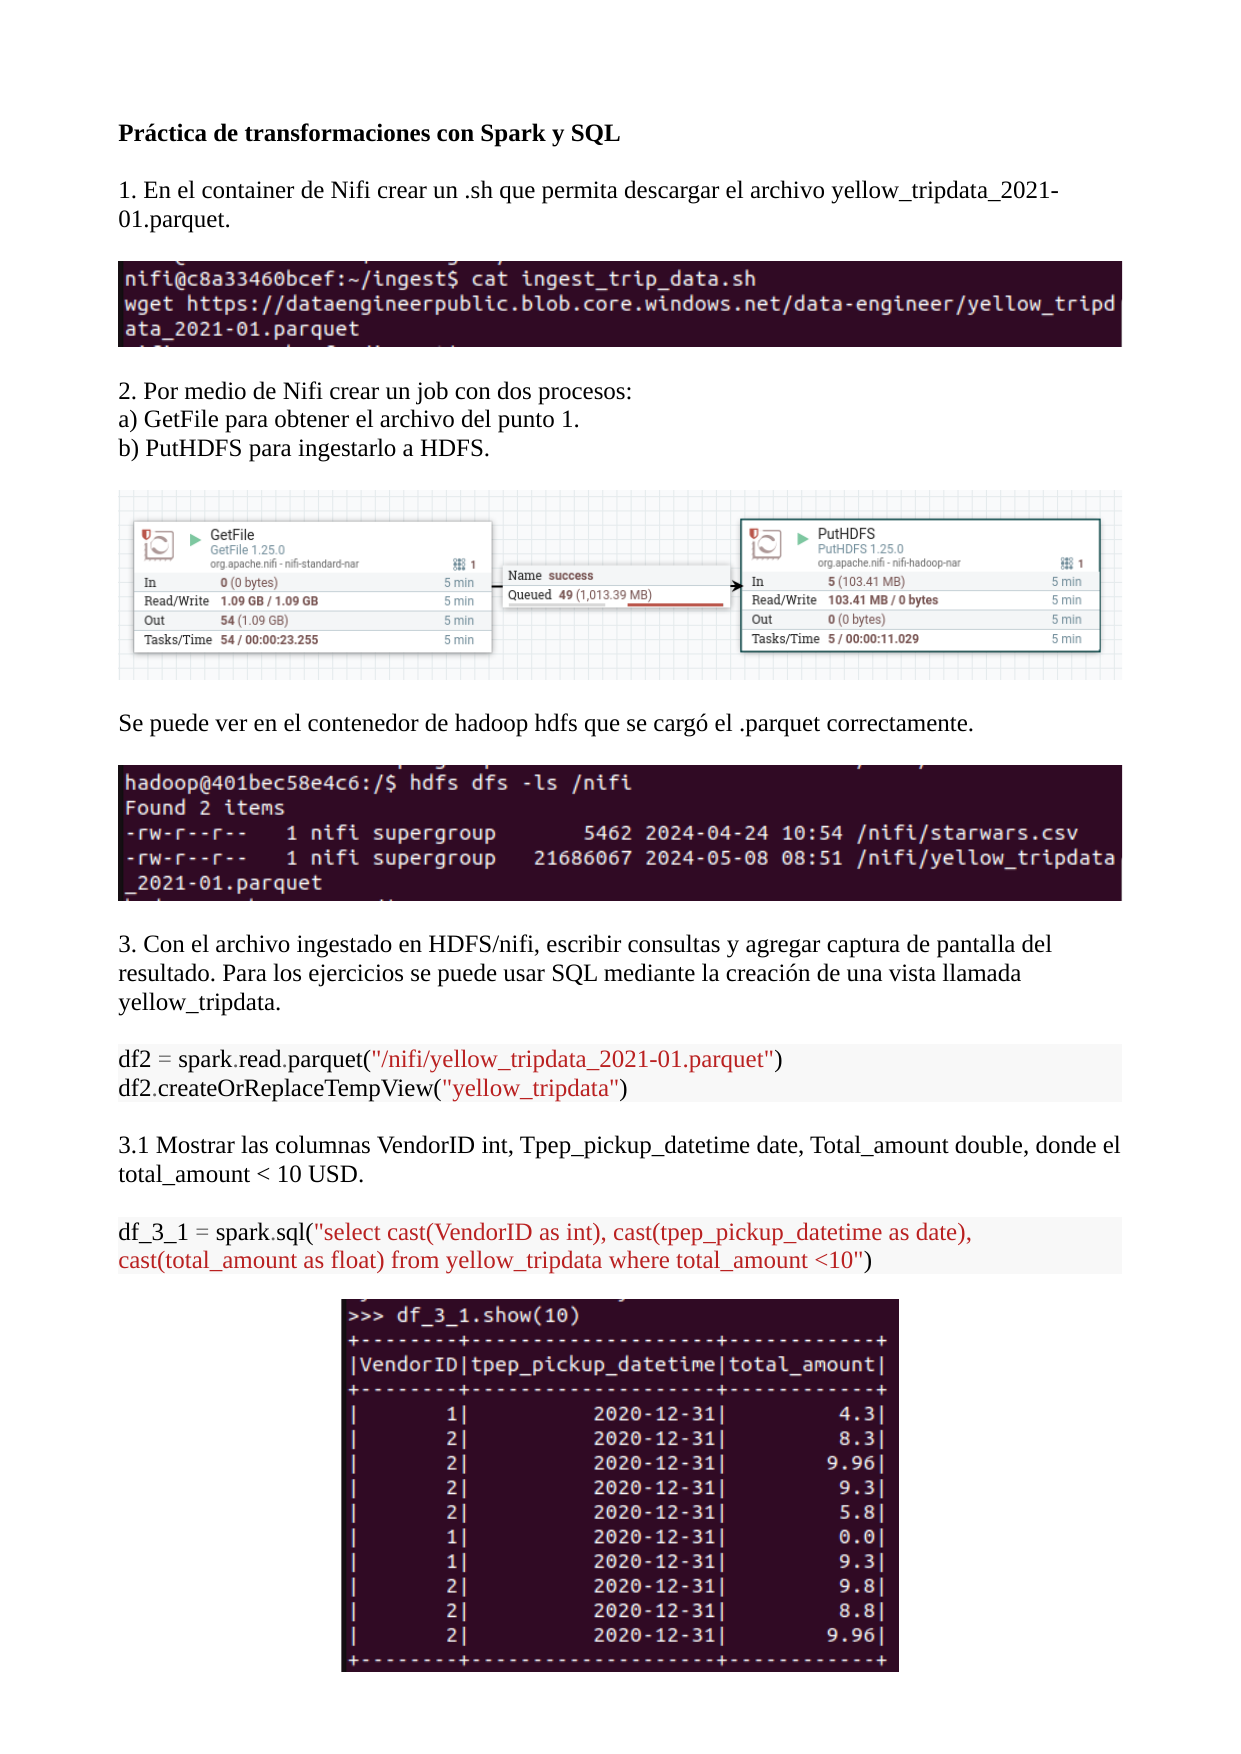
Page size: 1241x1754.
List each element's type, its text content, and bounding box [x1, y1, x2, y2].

picture [118, 765, 1123, 901]
text b) PutHDFS para ingestarlo a HDFS. [118, 433, 1122, 462]
text df_3_1 = spark.sql("select cast(VendorID as int), cast(tpep_pickup_datetime as date), cast(total_amount as float) from yellow_tripdata where total_amount <10") [118, 1217, 1122, 1274]
picture [341, 1299, 899, 1672]
text df2.createOrReplaceTempView("yellow_tripdata") [118, 1073, 1122, 1102]
text Se puede ver en el contenedor de hadoop hdfs que se cargó el .parquet correctamente. [118, 708, 1122, 737]
text a) GetFile para obtener el archivo del punto 1. [118, 404, 1122, 433]
text 3.1 Mostrar las columnas VendorID int, Tpep_pickup_datetime date, Total_amount double, donde el total_amount < 10 USD. [118, 1130, 1122, 1188]
picture [118, 490, 1123, 680]
text df2 = spark.read.parquet("/nifi/yellow_tripdata_2021-01.parquet") [118, 1044, 1122, 1073]
text 2. Por medio de Nifi crear un job con dos procesos: [118, 376, 1122, 404]
text 3. Con el archivo ingestado en HDFS/nifi, escribir consultas y agregar captura de pantalla del resultado. Para los ejercicios se puede usar SQL mediante la creación de una vista llamada yellow_tripdata. [118, 929, 1122, 1015]
text Práctica de transformaciones con Spark y SQL [118, 118, 1122, 147]
picture [118, 261, 1123, 347]
text 1. En el container de Nifi crear un .sh que permita descargar el archivo yellow_tripdata_2021-01.parquet. [118, 176, 1122, 233]
